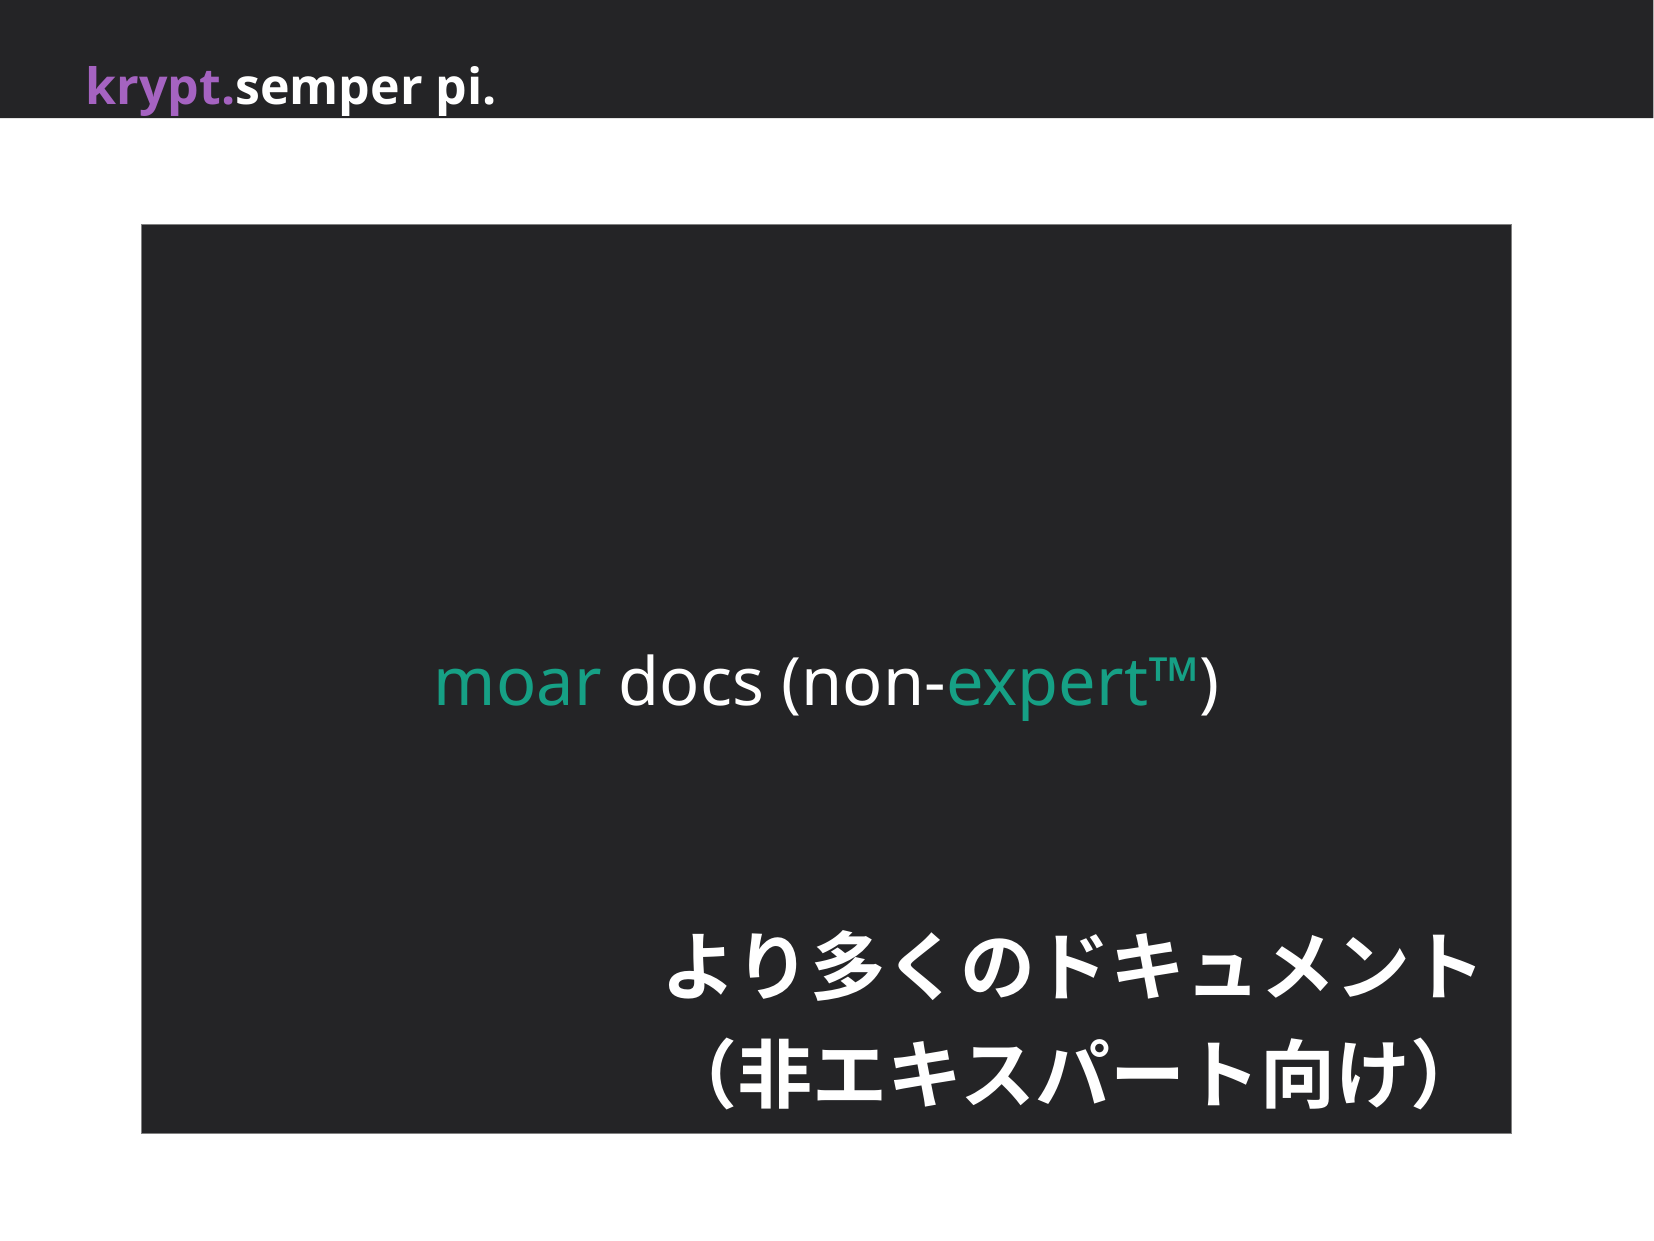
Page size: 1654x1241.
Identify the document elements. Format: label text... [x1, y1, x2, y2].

text_box moar docs (non-expert™) [141, 224, 1512, 1134]
text_box より多くのドキュメント （非エキスパート向け） [153, 909, 1501, 1123]
text_box [0, 0, 1654, 119]
text_box krypt.semper pi. [70, 43, 544, 119]
